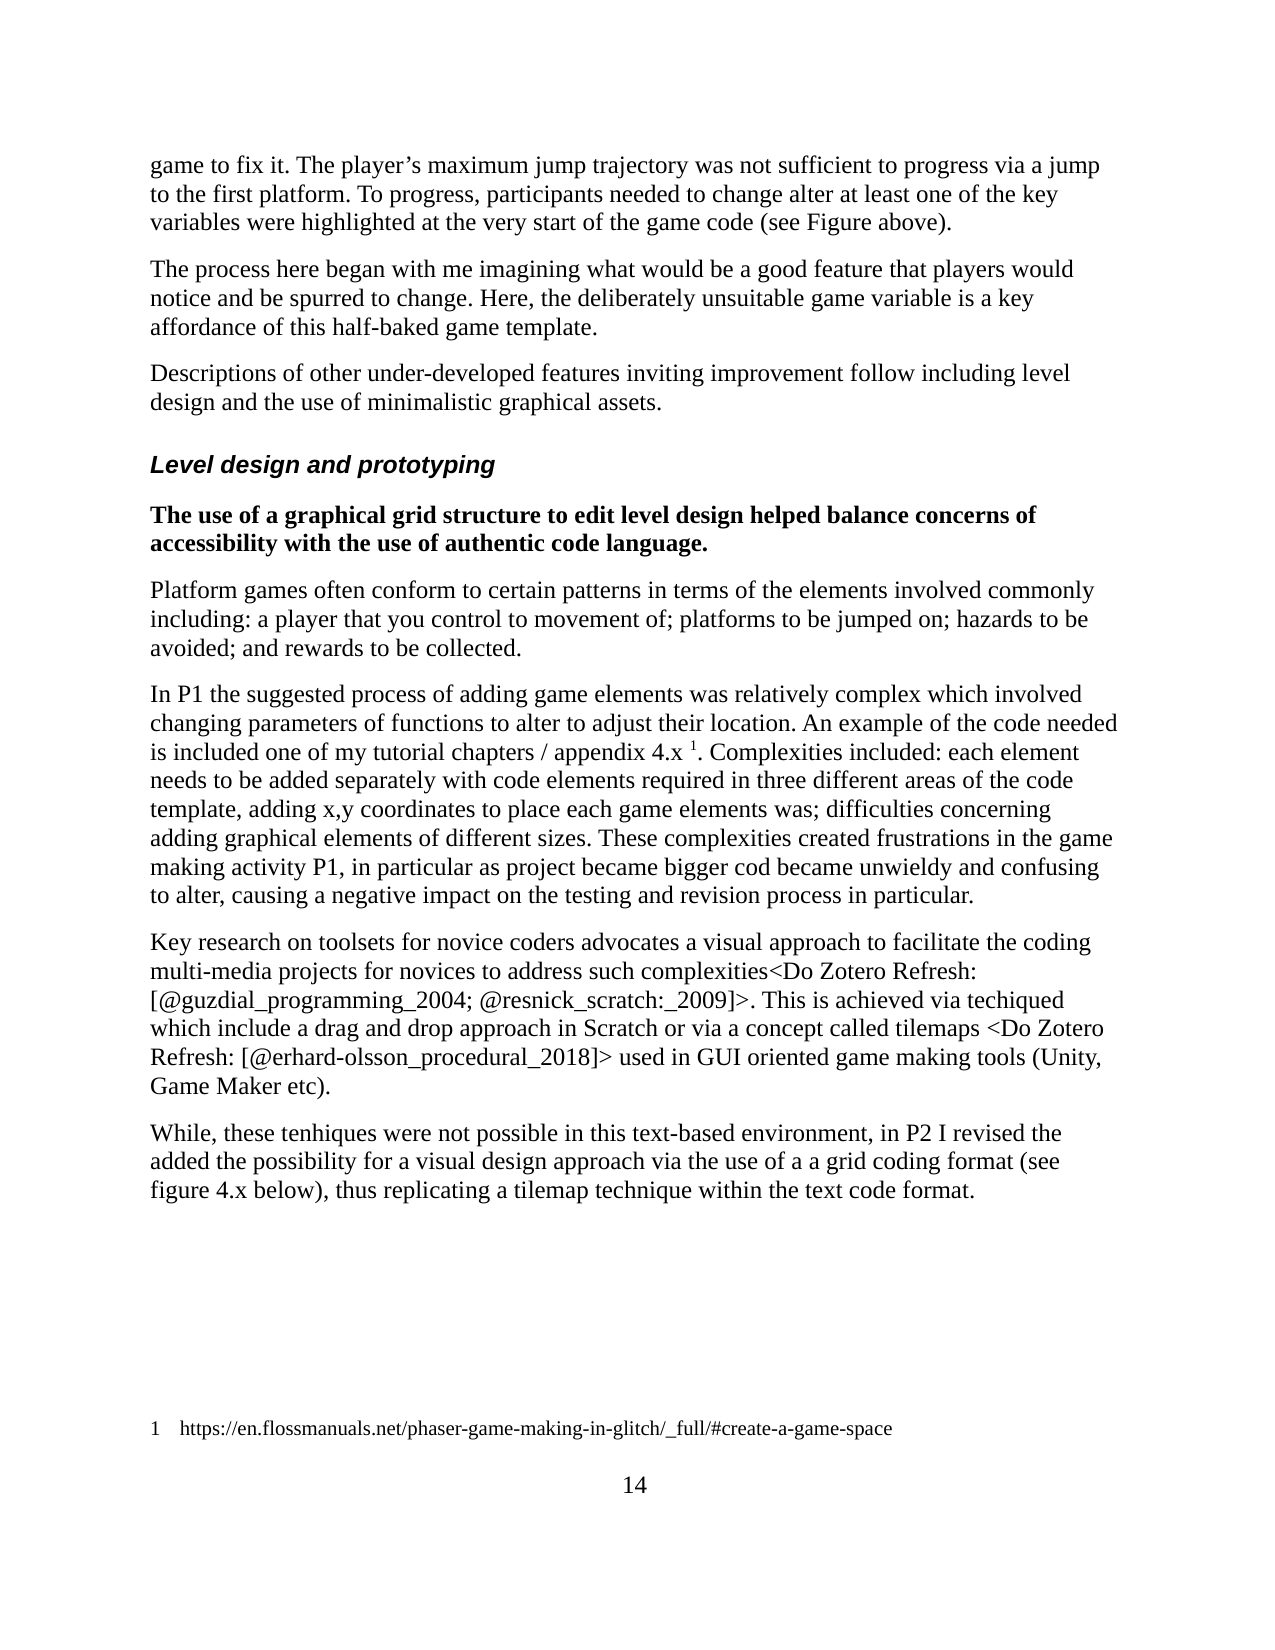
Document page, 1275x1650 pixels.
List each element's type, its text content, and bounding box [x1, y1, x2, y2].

text The use of a graphical grid structure to edit level design helped balance concerns of accessibility with the use of authentic code language. [150, 500, 1125, 557]
text game to fix it. The player’s maximum jump trajectory was not sufficient to progress via a jump to the first platform. To progress, participants needed to change alter at least one of the key variables were highlighted at the very start of the game code (see Figure above). [150, 150, 1125, 236]
text Key research on toolsets for novice coders advocates a visual approach to facilitate the coding multi-media projects for novices to address such complexities<Do Zotero Refresh: [@guzdial_programming_2004; @resnick_scratch:_2009]>. This is achieved via techiqued which include a drag and drop approach in Scratch or via a concept called tilemaps <Do Zotero Refresh: [@erhard-olsson_procedural_2018]> used in GUI oriented game making tools (Unity, Game Maker etc). [150, 927, 1125, 1100]
text While, these tenhiques were not possible in this text-based environment, in P2 I revised the added the possibility for a visual design approach via the use of a a grid coding format (see figure 4.x below), thus replicating a tilemap technique within the text code format. [150, 1118, 1125, 1204]
text Platform games often conform to certain patterns in terms of the elements involved commonly including: a player that you control to movement of; platforms to be jumped on; hazards to be avoided; and rewards to be collected. [150, 575, 1125, 661]
subtitle Level design and prototyping [150, 450, 1125, 478]
text Descriptions of other under-developed features inviting improvement follow including level design and the use of minimalistic graphical assets. [150, 358, 1125, 416]
text https://en.flossmanuals.net/phaser-game-making-in-glitch/_full/#create-a-game-space [150, 1416, 1125, 1440]
text In P1 the suggested process of adding game elements was relatively complex which involved changing parameters of functions to alter to adjust their location. An example of the code needed is included one of my tutorial chapters / appendix 4.x . Complexities included: each element needs to be added separately with code elements required in three different areas of the code template, adding x,y coordinates to place each game elements was; difficulties concerning adding graphical elements of different sizes. These complexities created frustrations in the game making activity P1, in particular as project became bigger cod became unwieldy and confusing to alter, causing a negative impact on the testing and revision process in particular. [150, 679, 1125, 909]
text The process here began with me imagining what would be a good feature that players would notice and be spurred to change. Here, the deliberately unsuitable game variable is a key affordance of this half-baked game template. [150, 254, 1125, 340]
